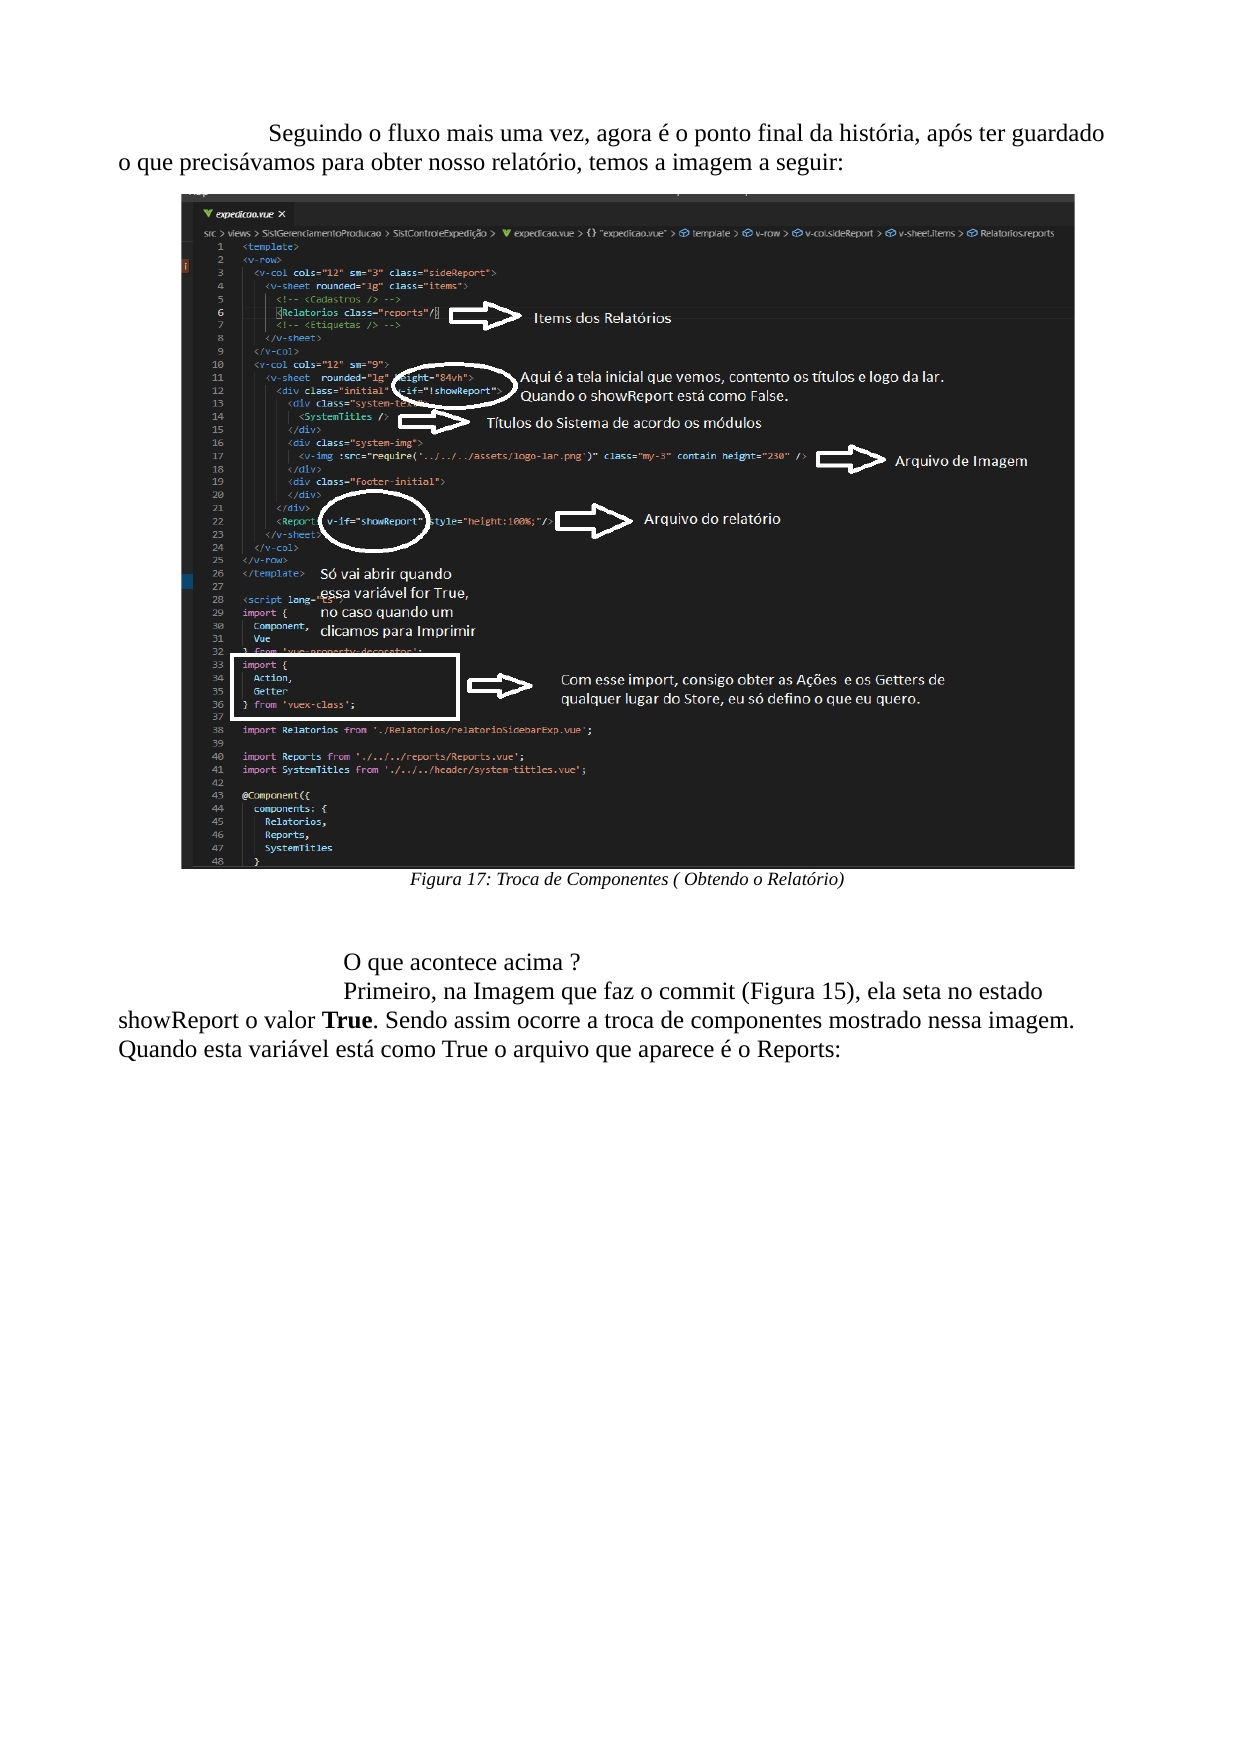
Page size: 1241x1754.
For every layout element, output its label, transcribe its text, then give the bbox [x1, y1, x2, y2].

text Primeiro, na Imagem que faz o commit (Figura 15), ela seta no estado showReport o valor True. Sendo assim ocorre a troca de componentes mostrado nessa imagem. Quando esta variável está como True o arquivo que aparece é o Reports: [118, 976, 1122, 1062]
picture [181, 194, 1075, 869]
text Seguindo o fluxo mais uma vez, agora é o ponto final da história, após ter guardado o que precisávamos para obter nosso relatório, temos a imagem a seguir: O que acontece acima ? [118, 118, 1122, 976]
text Figura 17: Troca de Componentes ( Obtendo o Relatório) [181, 869, 1075, 890]
